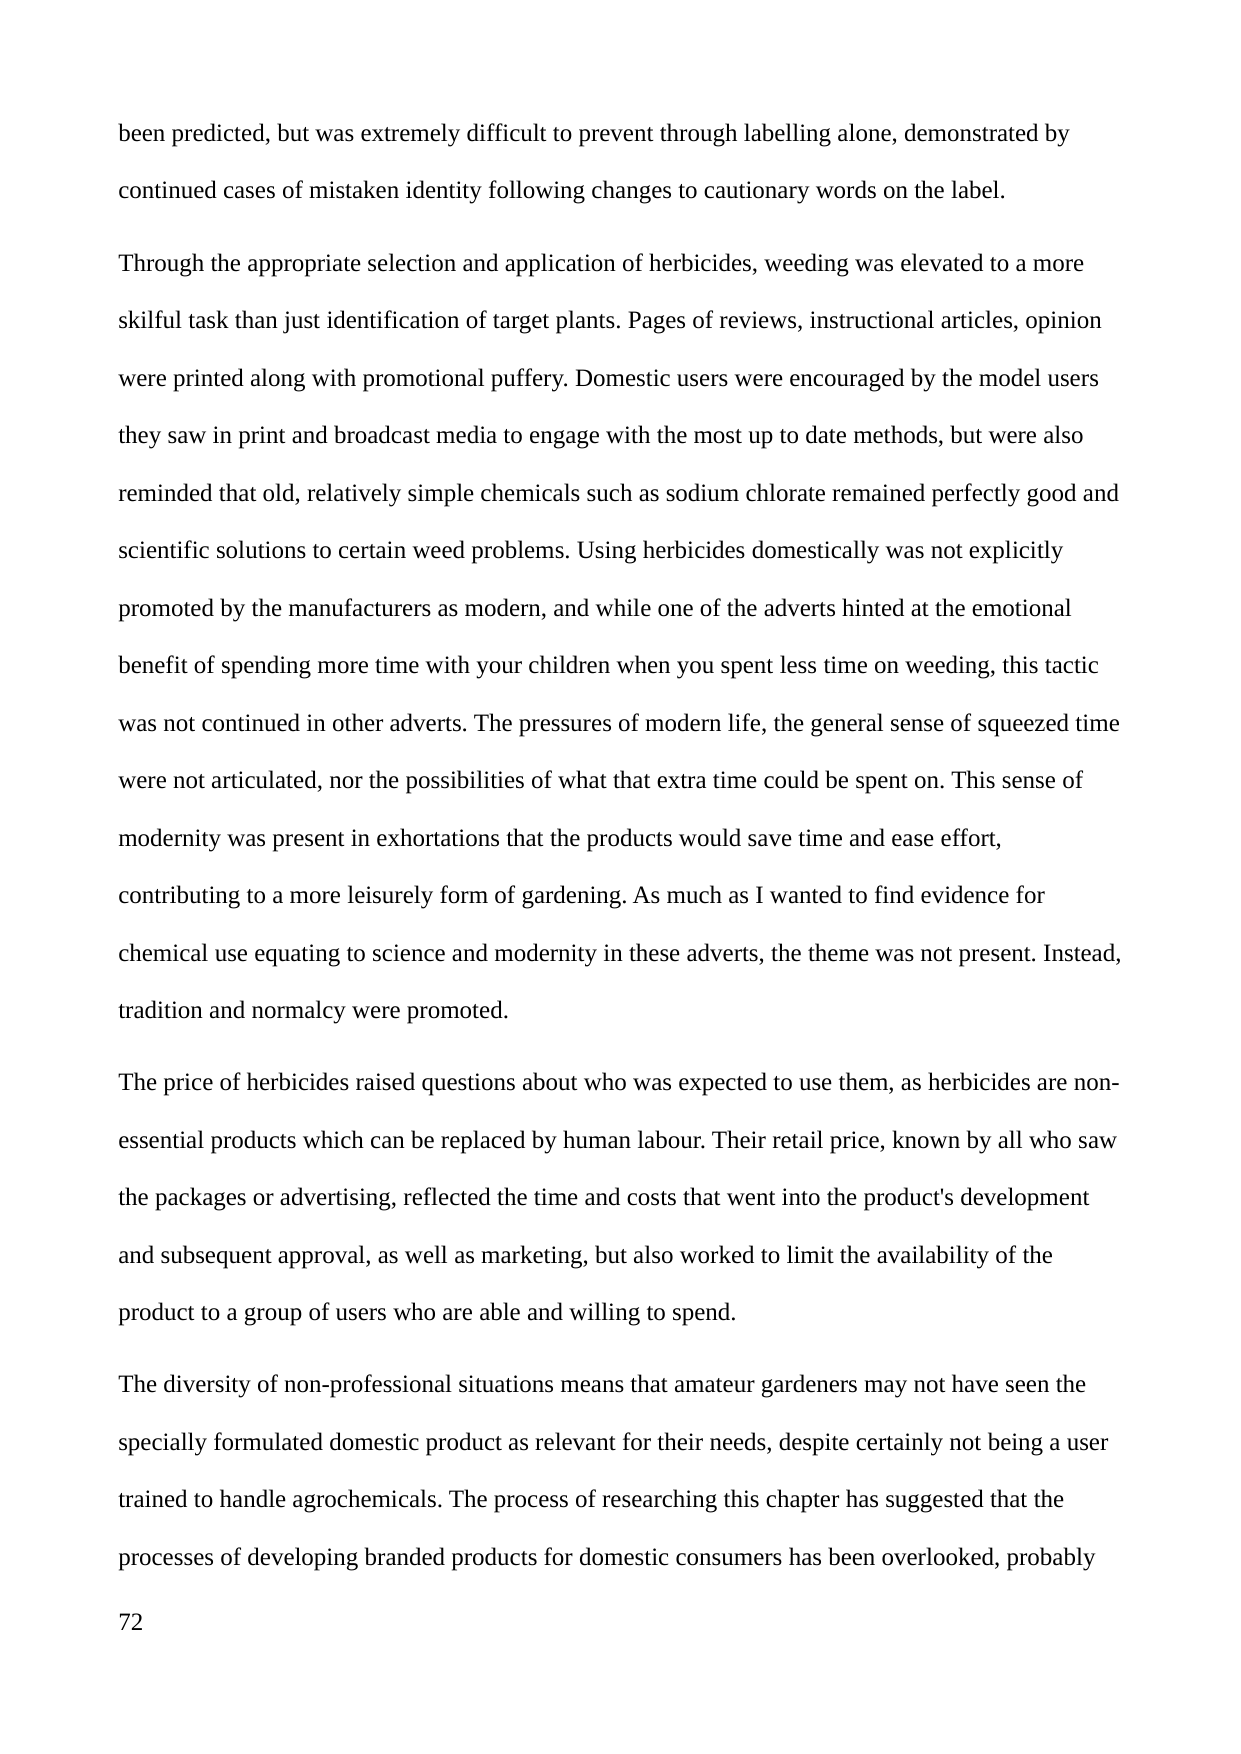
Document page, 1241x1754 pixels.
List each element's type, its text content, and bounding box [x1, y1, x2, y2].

text The diversity of non-professional situations means that amateur gardeners may not have seen the specially formulated domestic product as relevant for their needs, despite certainly not being a user trained to handle agrochemicals. The process of researching this chapter has suggested that the processes of developing branded products for domestic consumers has been overlooked, probably [118, 1369, 1122, 1571]
text Through the appropriate selection and application of herbicides, weeding was elevated to a more skilful task than just identification of target plants. Pages of reviews, instructional articles, opinion were printed along with promotional puffery. Domestic users were encouraged by the model users they saw in print and broadcast media to engage with the most up to date methods, but were also reminded that old, relatively simple chemicals such as sodium chlorate remained perfectly good and scientific solutions to certain weed problems. Using herbicides domestically was not explicitly promoted by the manufacturers as modern, and while one of the adverts hinted at the emotional benefit of spending more time with your children when you spent less time on weeding, this tactic was not continued in other adverts. The pressures of modern life, the general sense of squeezed time were not articulated, nor the possibilities of what that extra time could be spent on. This sense of modernity was present in exhortations that the products would save time and ease effort, contributing to a more leisurely form of gardening. As much as I wanted to find evidence for chemical use equating to science and modernity in these adverts, the theme was not present. Instead, tradition and normalcy were promoted. [118, 248, 1122, 1024]
text been predicted, but was extremely difficult to prevent through labelling alone, demonstrated by continued cases of mistaken identity following changes to cautionary words on the label. [118, 118, 1122, 204]
text The price of herbicides raised questions about who was expected to use them, as herbicides are non-essential products which can be replaced by human labour. Their retail price, known by all who saw the packages or advertising, reflected the time and costs that went into the product's development and subsequent approval, as well as marketing, but also worked to limit the availability of the product to a group of users who are able and willing to spend. [118, 1067, 1122, 1326]
